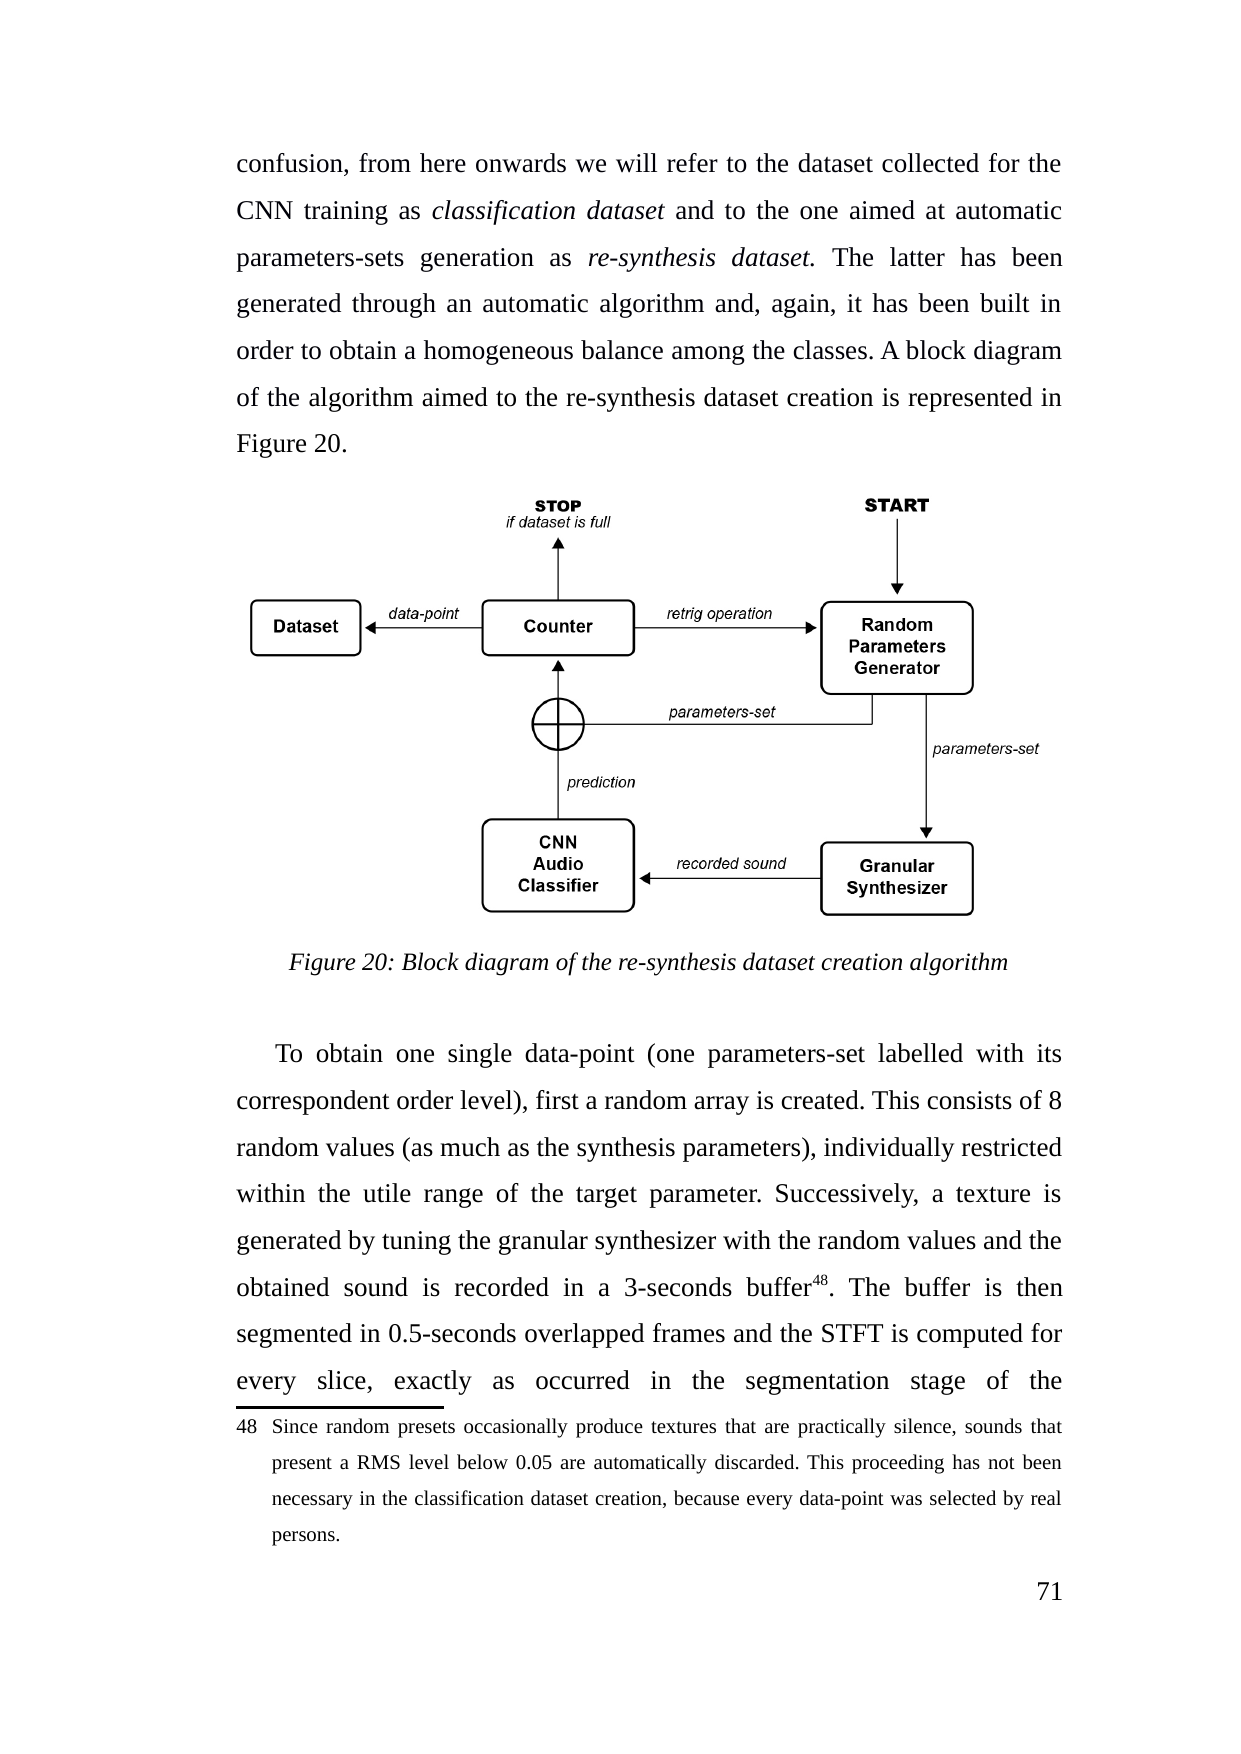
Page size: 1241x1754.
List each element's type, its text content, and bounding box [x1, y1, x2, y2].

text Figure 20: Block diagram of the re-synthesis dataset creation algorithm [236, 933, 1063, 975]
text To obtain one single data-point (one parameters-set labelled with its correspondent order level), first a random array is created. This consists of 8 random values (as much as the synthesis parameters), individually restricted within the utile range of the target parameter. Successively, a texture is generated by tuning the granular synthesizer with the random values and the obtained sound is recorded in a 3-seconds buffer. The buffer is then segmented in 0.5-seconds overlapped frames and the STFT is computed for every slice, exactly as occurred in the segmentation stage of the [236, 1037, 1063, 1395]
text Since random presets occasionally produce textures that are practically silence, sounds that present a RMS level below 0.05 are automatically discarded. This proceeding has not been necessary in the classification dataset creation, because every data-point was selected by real persons. [236, 1413, 1063, 1546]
text confusion, from here onwards we will refer to the dataset collected for the CNN training as classification dataset and to the one aimed at automatic parameters-sets generation as re-synthesis dataset. The latter has been generated through an automatic algorithm and, again, it has been built in order to obtain a homogeneous balance among the classes. A block diagram of the algorithm aimed to the re-synthesis dataset creation is represented in Figure 20. [236, 148, 1063, 459]
picture [236, 486, 1063, 933]
